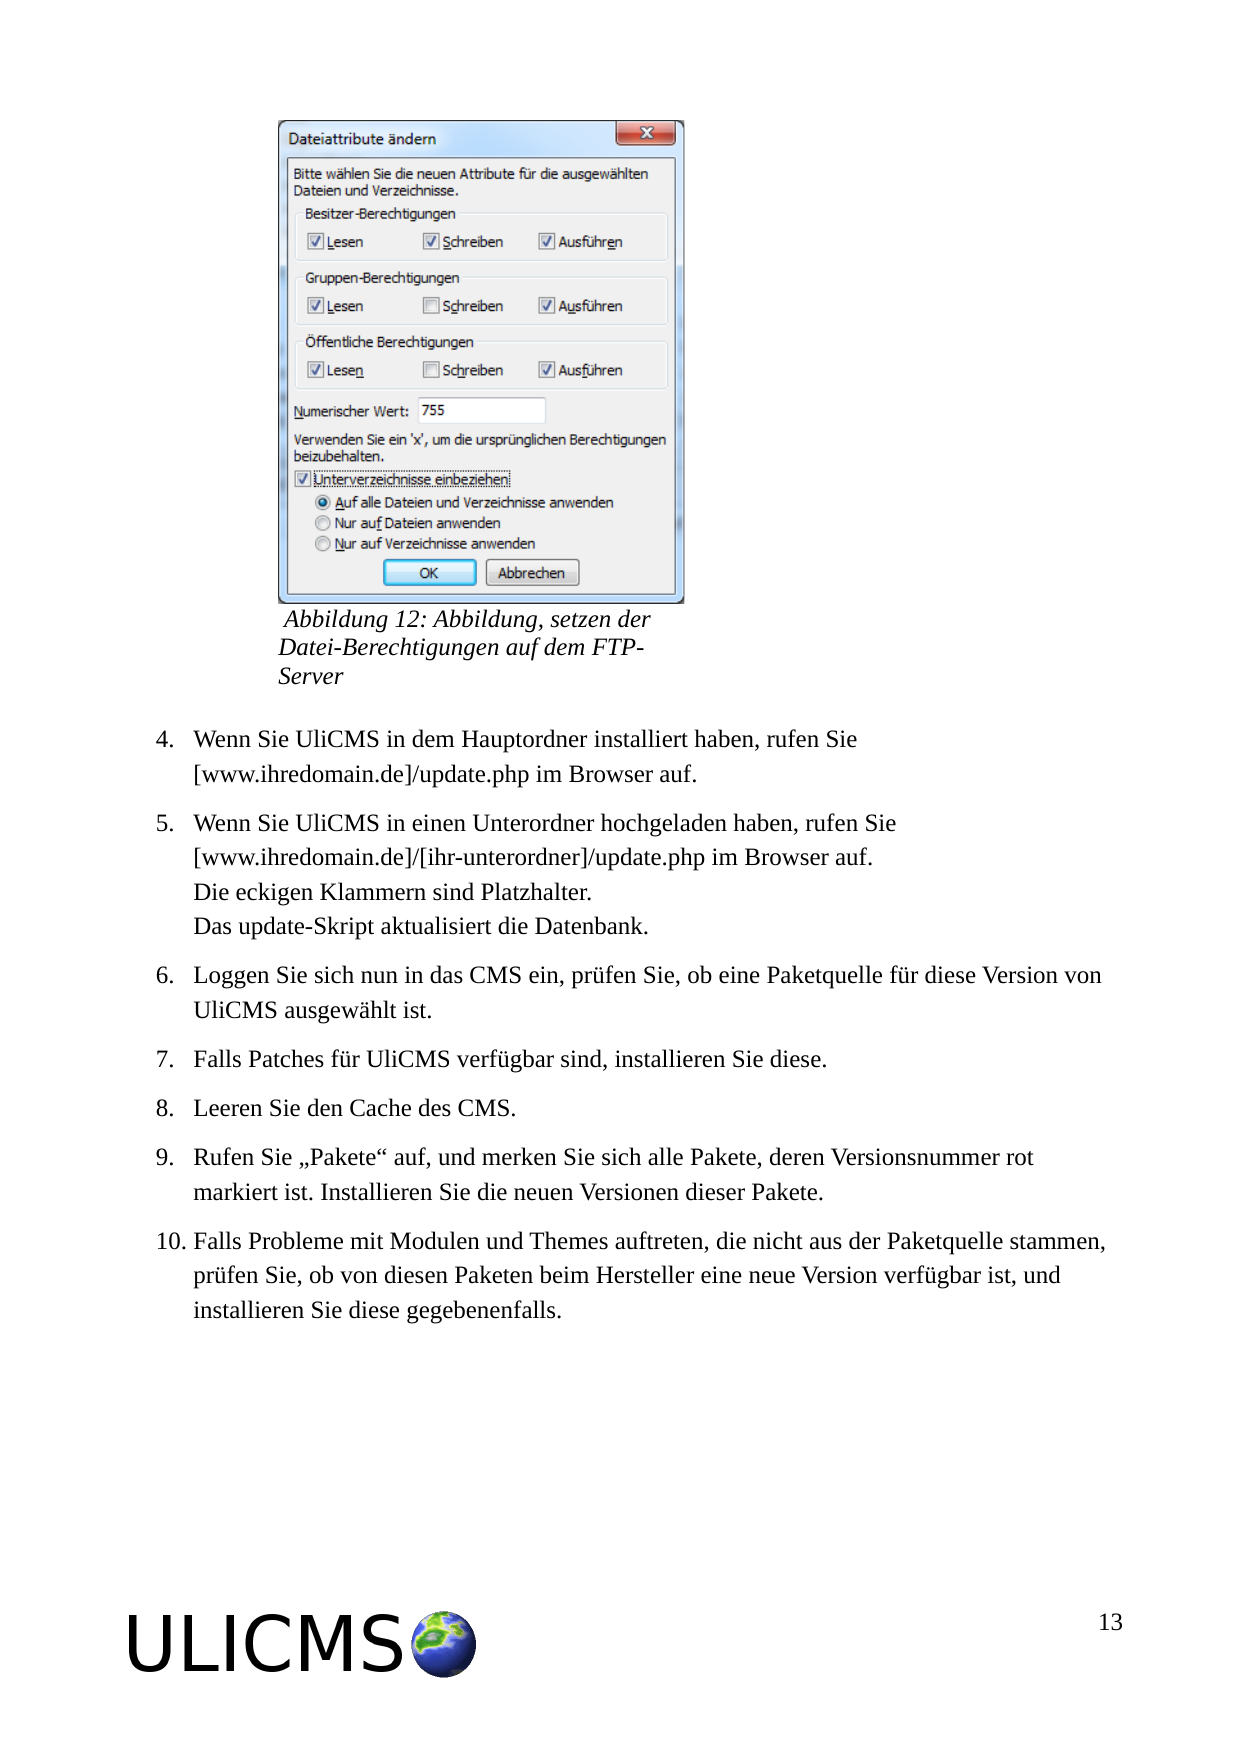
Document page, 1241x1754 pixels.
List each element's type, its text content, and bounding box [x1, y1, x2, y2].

list Wenn Sie UliCMS in einen Unterordner hochgeladen haben, rufen Sie [www.ihredomain.de]/[ihr-unterordner]/update.php im Browser auf. Die eckigen Klammern sind Platzhalter. Das update-Skript aktualisiert die Datenbank. [156, 808, 1123, 940]
list Abbildung 12: Abbildung, setzen der Datei-Berechtigungen auf dem FTP-Server [278, 604, 684, 719]
list Falls Probleme mit Modulen und Themes auftreten, die nicht aus der Paketquelle stammen, prüfen Sie, ob von diesen Paketen beim Hersteller eine neue Version verfügbar ist, und installieren Sie diese gegebenenfalls. [156, 1226, 1123, 1323]
list Rufen Sie „Pakete“ auf, und merken Sie sich alle Pakete, deren Versionsnummer rot markiert ist. Installieren Sie die neuen Versionen dieser Pakete. [156, 1142, 1123, 1205]
list Leeren Sie den Cache des CMS. [156, 1093, 1123, 1122]
picture [118, 1607, 479, 1681]
picture [278, 120, 685, 604]
list Falls Patches für UliCMS verfügbar sind, installieren Sie diese. [156, 1044, 1123, 1073]
list Loggen Sie sich nun in das CMS ein, prüfen Sie, ob eine Paketquelle für diese Version von UliCMS ausgewählt ist. [156, 961, 1123, 1024]
list Wenn Sie UliCMS in dem Hauptordner installiert haben, rufen Sie [www.ihredomain.de]/update.php im Browser auf. [156, 108, 1123, 788]
